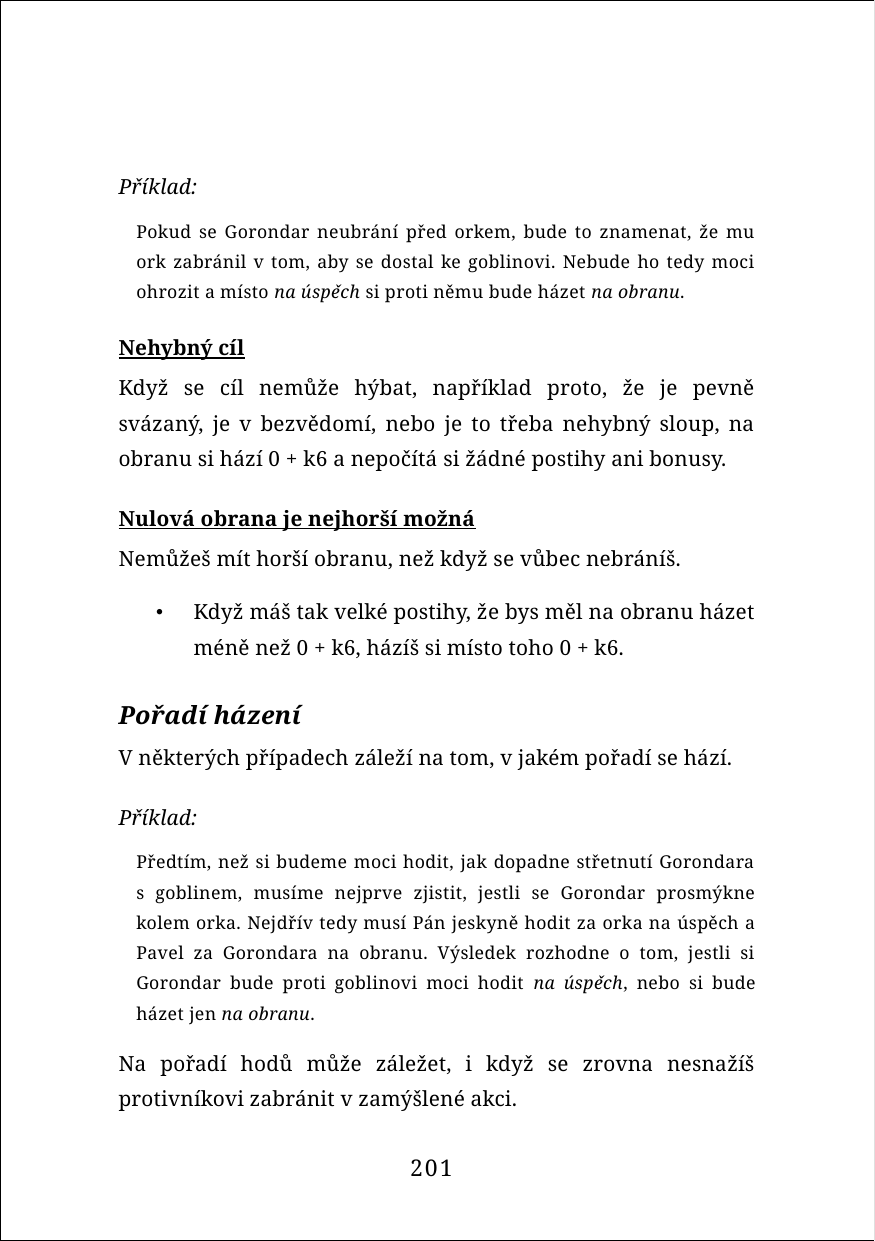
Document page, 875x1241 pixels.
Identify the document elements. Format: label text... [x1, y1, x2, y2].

list Když máš tak velké postihy, že bys měl na obranu házet méně než 0 + k6, házíš si místo toho 0 + k6. [156, 597, 756, 661]
text Příklad: [118, 803, 756, 831]
text Nemůžeš mít horší obranu, než když se vůbec nebráníš. [118, 544, 756, 572]
subtitle Nulová obrana je nejhorší možná [118, 504, 756, 532]
subtitle Pořadí házení [118, 698, 756, 732]
text Předtím, než si budeme moci hodit, jak dopadne střetnutí Gorondara s goblinem, musíme nejprve zjistit, jestli se Gorondar prosmýkne kolem orka. Nejdřív tedy musí Pán jeskyně hodit za orka na úspěch a Pavel za Gorondara na obranu. Výsledek rozhodne o tom, jestli si Gorondar bude proti goblinovi moci hodit na úspěch, nebo si bude házet jen na obranu. [136, 850, 756, 1025]
text Pokud se Gorondar neubrání před orkem, bude to znamenat, že mu ork zabránil v tom, aby se dostal ke goblinovi. Nebude ho tedy moci ohrozit a místo na úspěch si proti němu bude házet na obranu. [136, 219, 756, 304]
text Na pořadí hodů může záležet, i když se zrovna nesnažíš protivníkovi zabránit v zamýšlené akci. [118, 1049, 756, 1113]
text Když se cíl nemůže hýbat, například proto, že je pevně svázaný, je v bezvědomí, nebo je to třeba nehybný sloup, na obranu si hází 0 + k6 a nepočítá si žádné postihy ani bonusy. [118, 373, 756, 473]
text V některých případech záleží na tom, v jakém pořadí se hází. [118, 743, 756, 772]
text Příklad: [118, 172, 756, 200]
subtitle Nehybný cíl [118, 333, 756, 362]
